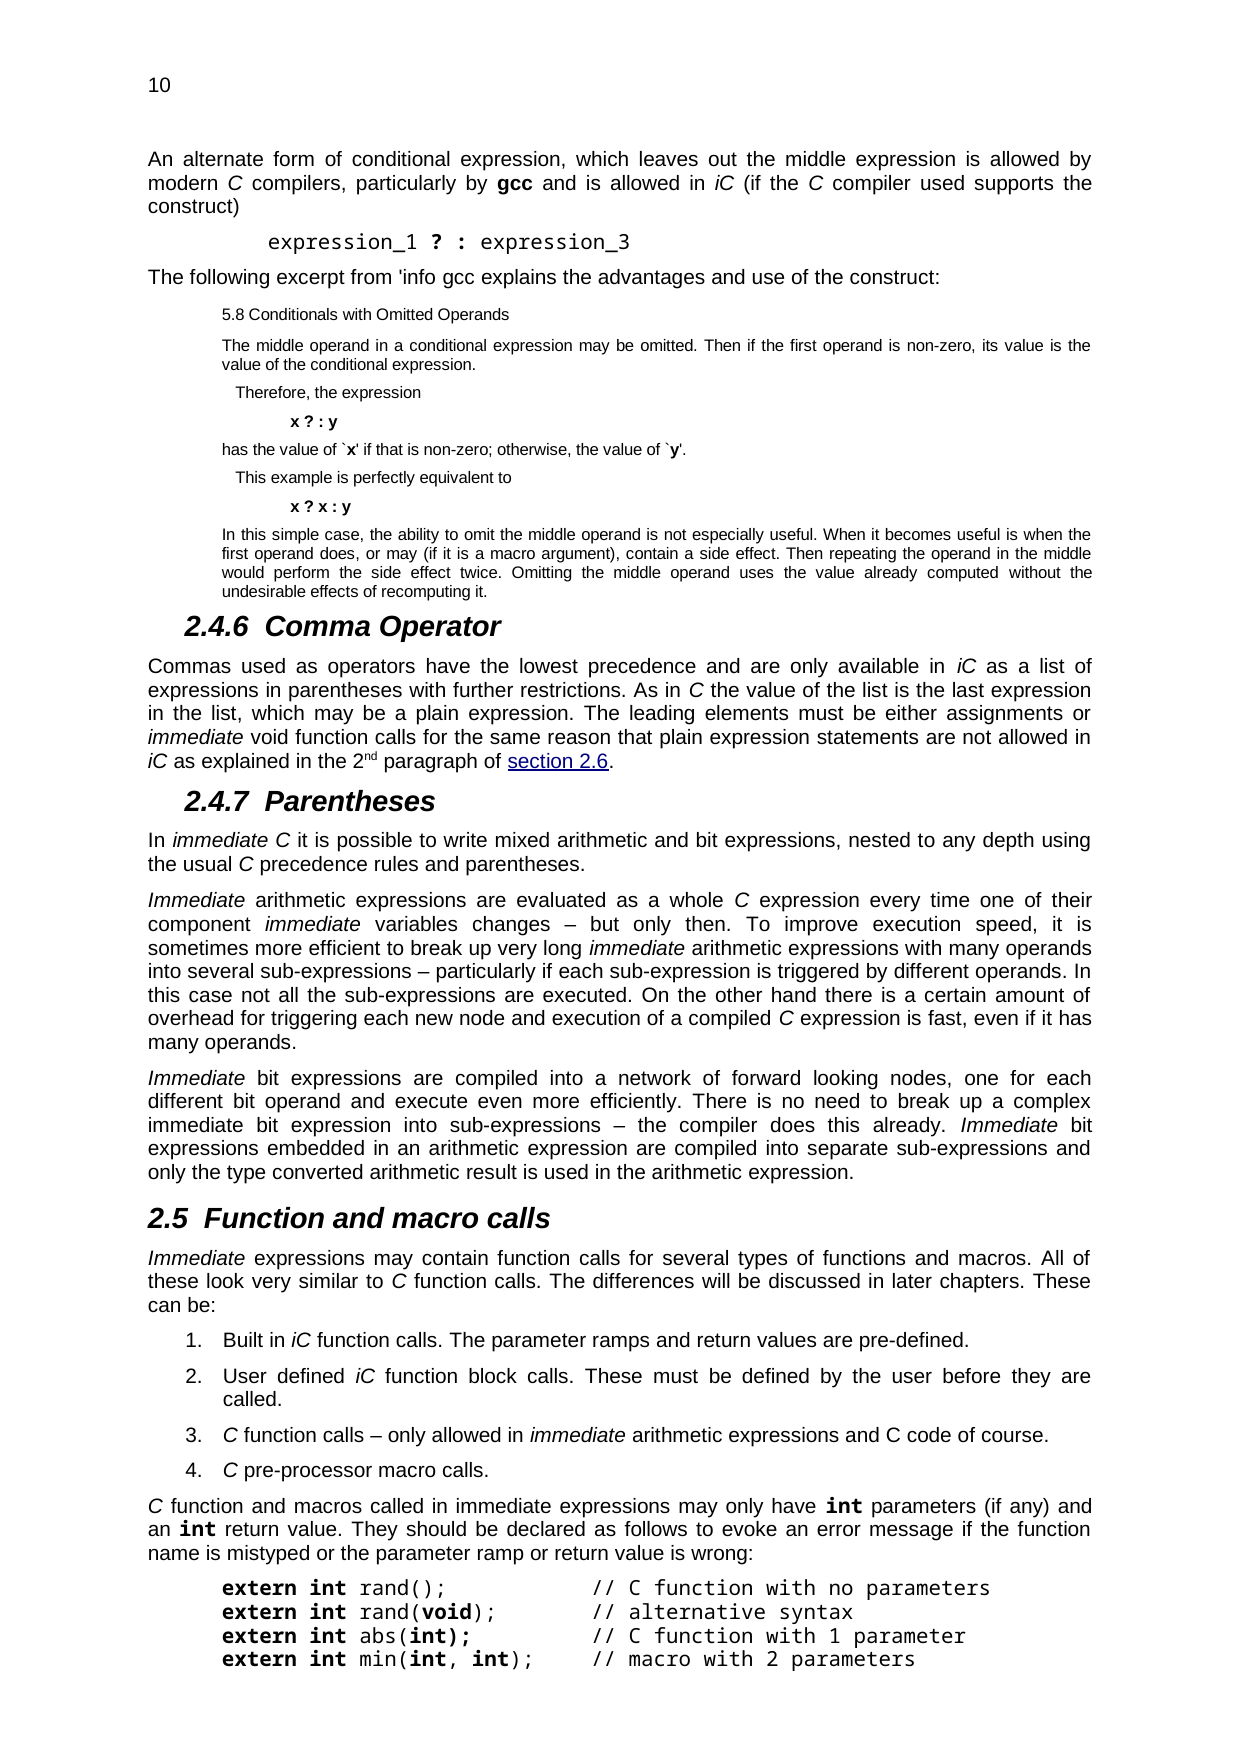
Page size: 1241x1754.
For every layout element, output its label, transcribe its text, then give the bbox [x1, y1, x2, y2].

text Immediate arithmetic expressions are evaluated as a whole C expression every time one of their component immediate variables changes – but only then. To improve execution speed, it is sometimes more efficient to break up very long immediate arithmetic expressions with many operands into several sub-expressions – particularly if each sub-expression is triggered by different operands. In this case not all the sub-expressions are executed. On the other hand there is a certain amount of overhead for triggering each new node and execution of a compiled C expression is fast, even if it has many operands. [148, 889, 1092, 1054]
text C function and macros called in immediate expressions may only have int parameters (if any) and an int return value. They should be declared as follows to evoke an error message if the function name is mistyped or the parameter ramp or return value is wrong: [148, 1494, 1092, 1565]
text An alternate form of conditional expression, which leaves out the middle expression is allowed by modern C compilers, particularly by gcc and is allowed in iC (if the C compiler used supports the construct) [148, 148, 1092, 219]
text In immediate C it is possible to write mixed arithmetic and bit expressions, nested to any depth using the usual C precedence rules and parentheses. [148, 829, 1092, 876]
text x ? x : y [268, 497, 1092, 516]
text Therefore, the expression [222, 384, 1092, 403]
text has the value of `x' if that is non-zero; otherwise, the value of `y'. [222, 441, 1092, 459]
text In this simple case, the ability to omit the middle operand is not especially useful. When it becomes useful is when the first operand does, or may (if it is a macro argument), contain a side effect. Then repeating the operand in the middle would perform the side effect twice. Omitting the middle operand uses the value already computed without the undesirable effects of recomputing it. [222, 526, 1092, 601]
text The following excerpt from 'info gcc explains the advantages and use of the construct: [148, 266, 1092, 289]
list C pre-processor macro calls. [185, 1459, 1092, 1482]
text extern int rand(); // C function with no parameters extern int rand(void); // alternative syntax extern int abs(int); // C function with 1 parameter extern int min(int, int); // macro with 2 parameters [222, 1577, 1092, 1672]
text This example is perfectly equivalent to [222, 469, 1092, 488]
text Commas used as operators have the lowest precedence and are only available in iC as a list of expressions in parentheses with further restrictions. As in C the value of the list is the last expression in the list, which may be a plain expression. The leading elements must be either assignments or immediate void function calls for the same reason that plain expression statements are not allowed in iC as explained in the 2nd paragraph of section 2.6. [148, 655, 1092, 773]
text expression_1 ? : expression_3 [268, 230, 1092, 254]
text 5.8 Conditionals with Omitted Operands [222, 301, 1092, 325]
subtitle Comma Operator [184, 610, 1092, 643]
text Immediate bit expressions are compiled into a network of forward looking nodes, one for each different bit operand and execute even more efficiently. There is no need to break up a complex immediate bit expression into sub-expressions – the compiler does this already. Immediate bit expressions embedded in an arithmetic expression are compiled into separate sub-expressions and only the type converted arithmetic result is used in the arithmetic expression. [148, 1066, 1092, 1184]
list C function calls – only allowed in immediate arithmetic expressions and C code of course. [185, 1423, 1092, 1447]
text x ? : y [268, 412, 1092, 431]
list Built in iC function calls. The parameter ramps and return values are pre-defined. [185, 1329, 1092, 1353]
list User defined iC function block calls. These must be defined by the user before they are called. [185, 1364, 1092, 1412]
subtitle Function and macro calls [148, 1202, 1092, 1234]
text Immediate expressions may contain function calls for several types of functions and macros. All of these look very similar to C function calls. The differences will be discussed in later chapters. These can be: [148, 1246, 1092, 1317]
text The middle operand in a conditional expression may be omitted. Then if the first operand is non-zero, its value is the value of the conditional expression. [222, 337, 1092, 374]
subtitle Parentheses [184, 785, 1092, 817]
